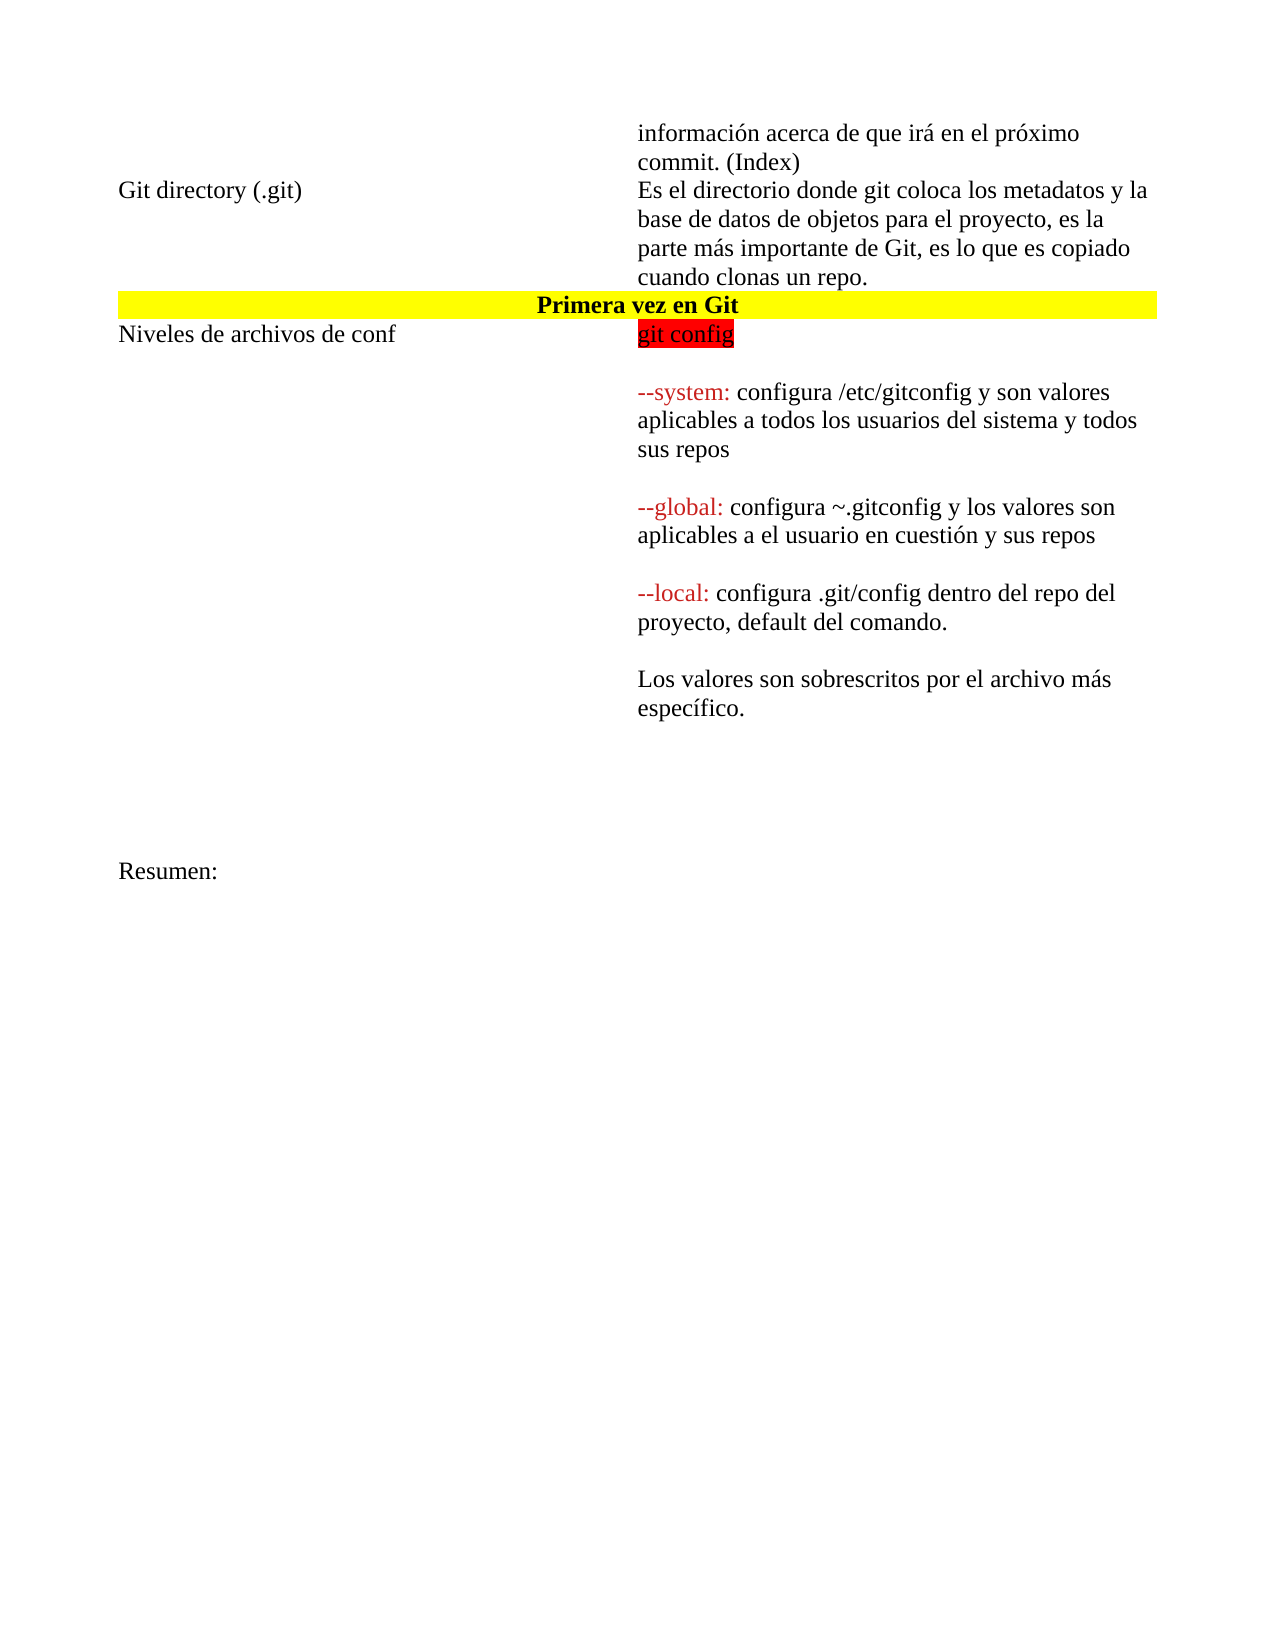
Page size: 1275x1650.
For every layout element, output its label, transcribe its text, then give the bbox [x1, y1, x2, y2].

table_cell información acerca de que irá en el próximo commit. (Index) [638, 118, 1157, 176]
table_cell Git directory (.git) [118, 176, 637, 291]
table_cell git config --system: configura /etc/gitconfig y son valores aplicables a todos los usuarios del sistema y todos sus repos --global: configura ~.gitconfig y los valores son aplicables a el usuario en cuestión y sus repos --local: configura .git/config dentro del repo del proyecto, default del comando. Los valores son sobrescritos por el archivo más específico. [638, 319, 1157, 722]
table_cell [118, 779, 637, 808]
table_cell [118, 751, 637, 779]
table_cell Niveles de archivos de conf [118, 319, 637, 722]
table_cell [638, 779, 1157, 808]
table_cell [118, 118, 637, 176]
table_cell Es el directorio donde git coloca los metadatos y la base de datos de objetos para el proyecto, es la parte más importante de Git, es lo que es copiado cuando clonas un repo. [638, 176, 1157, 291]
text Resumen: [118, 856, 1157, 884]
table_cell [638, 751, 1157, 779]
table_cell [638, 722, 1157, 751]
table_cell Primera vez en Git [118, 291, 1157, 319]
table_cell [118, 722, 637, 751]
